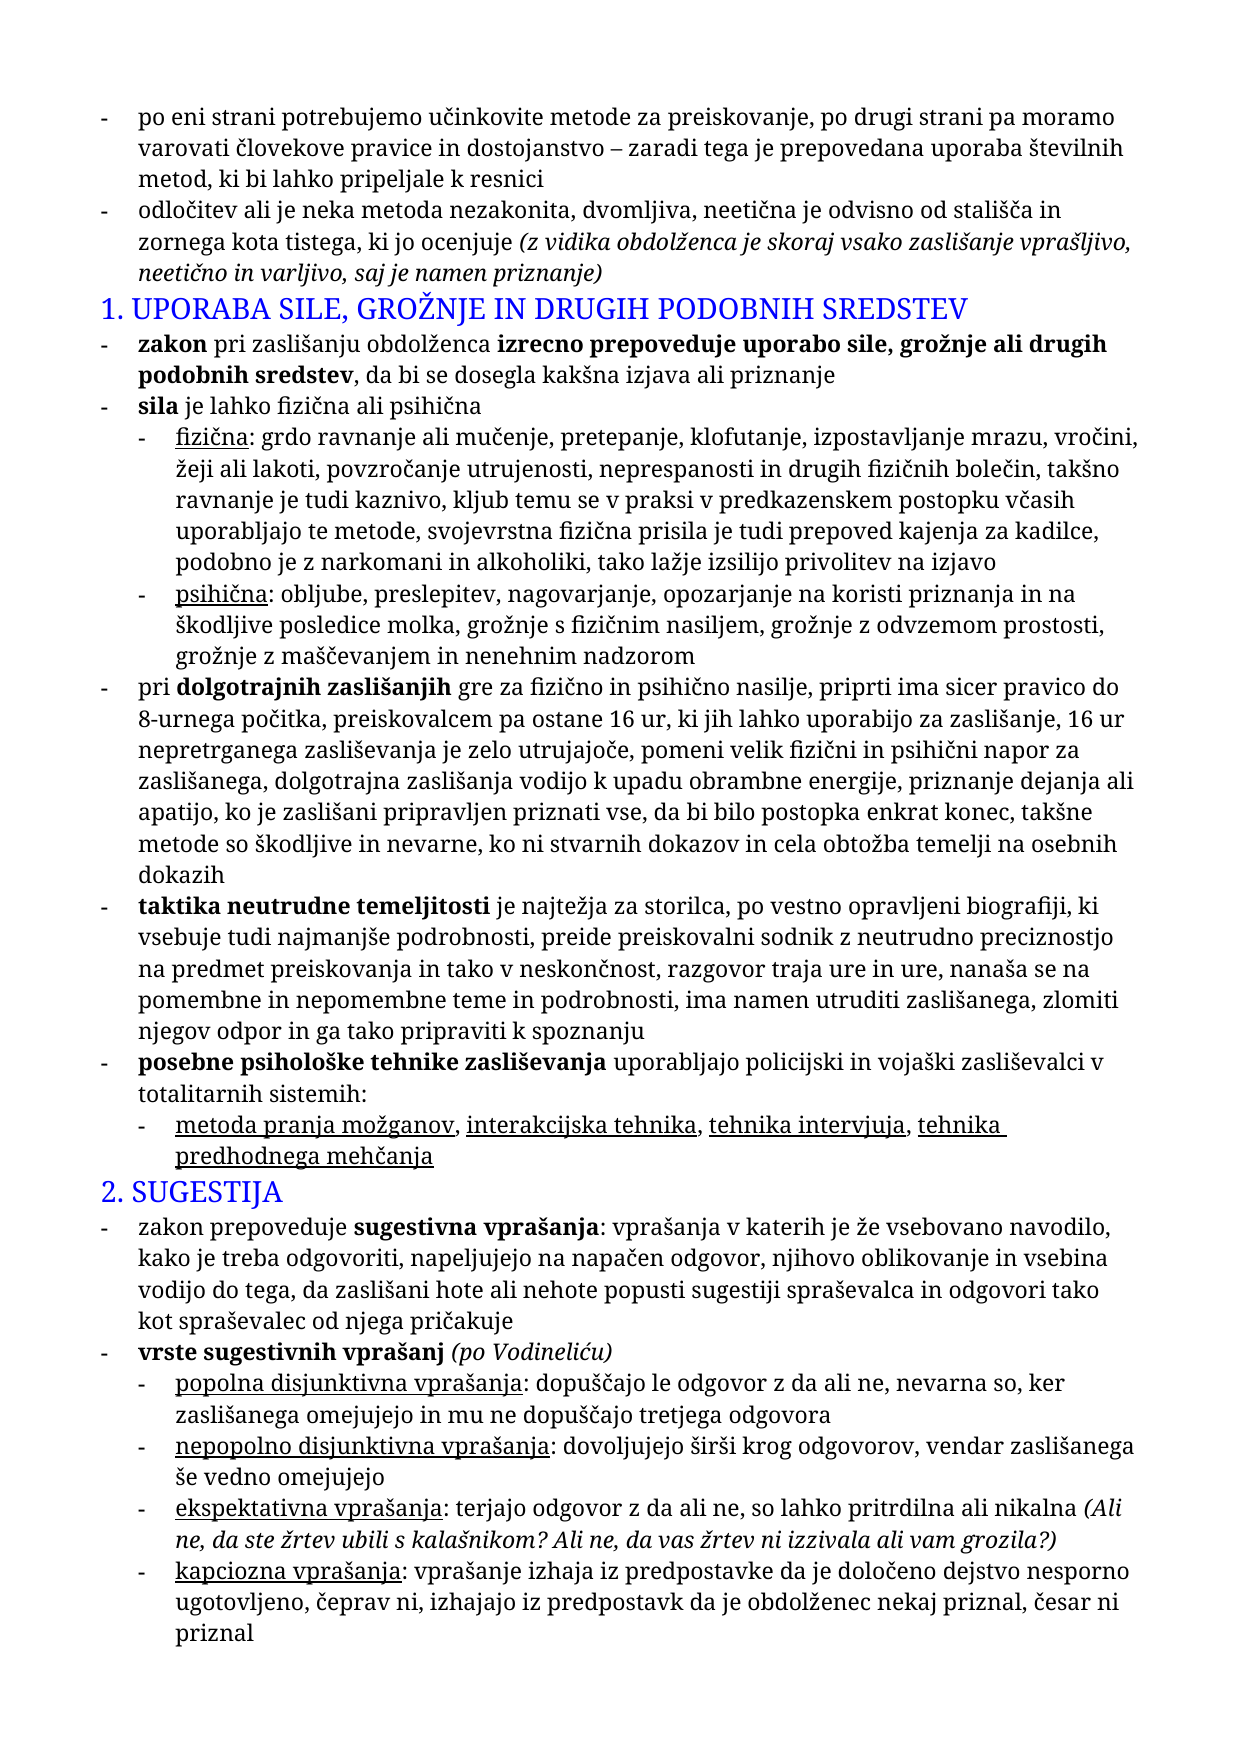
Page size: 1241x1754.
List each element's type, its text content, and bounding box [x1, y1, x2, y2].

list sila je lahko fizična ali psihična [100, 390, 1140, 421]
list popolna disjunktivna vprašanja: dopuščajo le odgovor z da ali ne, nevarna so, ker zaslišanega omejujejo in mu ne dopuščajo tretjega odgovora [138, 1367, 1140, 1430]
list fizična: grdo ravnanje ali mučenje, pretepanje, klofutanje, izpostavljanje mrazu, vročini, žeji ali lakoti, povzročanje utrujenosti, neprespanosti in drugih fizičnih bolečin, takšno ravnanje je tudi kaznivo, kljub temu se v praksi v predkazenskem postopku včasih uporabljajo te metode, svojevrstna fizična prisila je tudi prepoved kajenja za kadilce, podobno je z narkomani in alkoholiki, tako lažje izsilijo privolitev na izjavo [138, 421, 1140, 578]
list zakon pri zaslišanju obdolženca izrecno prepoveduje uporabo sile, grožnje ali drugih podobnih sredstev, da bi se dosegla kakšna izjava ali priznanje [100, 328, 1140, 390]
list zakon prepoveduje sugestivna vprašanja: vprašanja v katerih je že vsebovano navodilo, kako je treba odgovoriti, napeljujejo na napačen odgovor, njihovo oblikovanje in vsebina vodijo do tega, da zaslišani hote ali nehote popusti sugestiji spraševalca in odgovori tako kot spraševalec od njega pričakuje [100, 1211, 1140, 1336]
list ekspektativna vprašanja: terjajo odgovor z da ali ne, so lahko pritrdilna ali nikalna (Ali ne, da ste žrtev ubili s kalašnikom? Ali ne, da vas žrtev ni izzivala ali vam grozila?) [138, 1492, 1140, 1555]
list kapciozna vprašanja: vprašanje izhaja iz predpostavke da je določeno dejstvo nesporno ugotovljeno, čeprav ni, izhajajo iz predpostavk da je obdolženec nekaj priznal, česar ni priznal [138, 1555, 1151, 1648]
list pri dolgotrajnih zaslišanjih gre za fizično in psihično nasilje, priprti ima sicer pravico do 8-urnega počitka, preiskovalcem pa ostane 16 ur, ki jih lahko uporabijo za zaslišanje, 16 ur nepretrganega zasliševanja je zelo utrujajoče, pomeni velik fizični in psihični napor za zaslišanega, dolgotrajna zaslišanja vodijo k upadu obrambne energije, priznanje dejanja ali apatijo, ko je zaslišani pripravljen priznati vse, da bi bilo postopka enkrat konec, takšne metode so škodljive in nevarne, ko ni stvarnih dokazov in cela obtožba temelji na osebnih dokazih [100, 671, 1140, 890]
list nepopolno disjunktivna vprašanja: dovoljujejo širši krog odgovorov, vendar zaslišanega še vedno omejujejo [138, 1430, 1140, 1492]
list taktika neutrudne temeljitosti je najtežja za storilca, po vestno opravljeni biografiji, ki vsebuje tudi najmanjše podrobnosti, preide preiskovalni sodnik z neutrudno preciznostjo na predmet preiskovanja in tako v neskončnost, razgovor traja ure in ure, nanaša se na pomembne in nepomembne teme in podrobnosti, ima namen utruditi zaslišanega, zlomiti njegov odpor in ga tako pripraviti k spoznanju [100, 890, 1140, 1046]
list odločitev ali je neka metoda nezakonita, dvomljiva, neetična je odvisno od stališča in zornega kota tistega, ki jo ocenjuje (z vidika obdolženca je skoraj vsako zaslišanje vprašljivo, neetično in varljivo, saj je namen priznanje) [100, 194, 1140, 288]
subtitle 1. UPORABA SILE, GROŽNJE IN DRUGIH PODOBNIH SREDSTEV [100, 288, 1140, 328]
subtitle 2. SUGESTIJA [100, 1171, 1140, 1211]
list psihična: obljube, preslepitev, nagovarjanje, opozarjanje na koristi priznanja in na škodljive posledice molka, grožnje s fizičnim nasiljem, grožnje z odvzemom prostosti, grožnje z maščevanjem in nenehnim nadzorom [138, 578, 1140, 671]
list metoda pranja možganov, interakcijska tehnika, tehnika intervjuja, tehnika predhodnega mehčanja [138, 1109, 1140, 1171]
list posebne psihološke tehnike zasliševanja uporabljajo policijski in vojaški zasliševalci v totalitarnih sistemih: [100, 1046, 1140, 1109]
list vrste sugestivnih vprašanj (po Vodineliću) [100, 1336, 1140, 1367]
list po eni strani potrebujemo učinkovite metode za preiskovanje, po drugi strani pa moramo varovati človekove pravice in dostojanstvo – zaradi tega je prepovedana uporaba številnih metod, ki bi lahko pripeljale k resnici [100, 100, 1140, 194]
